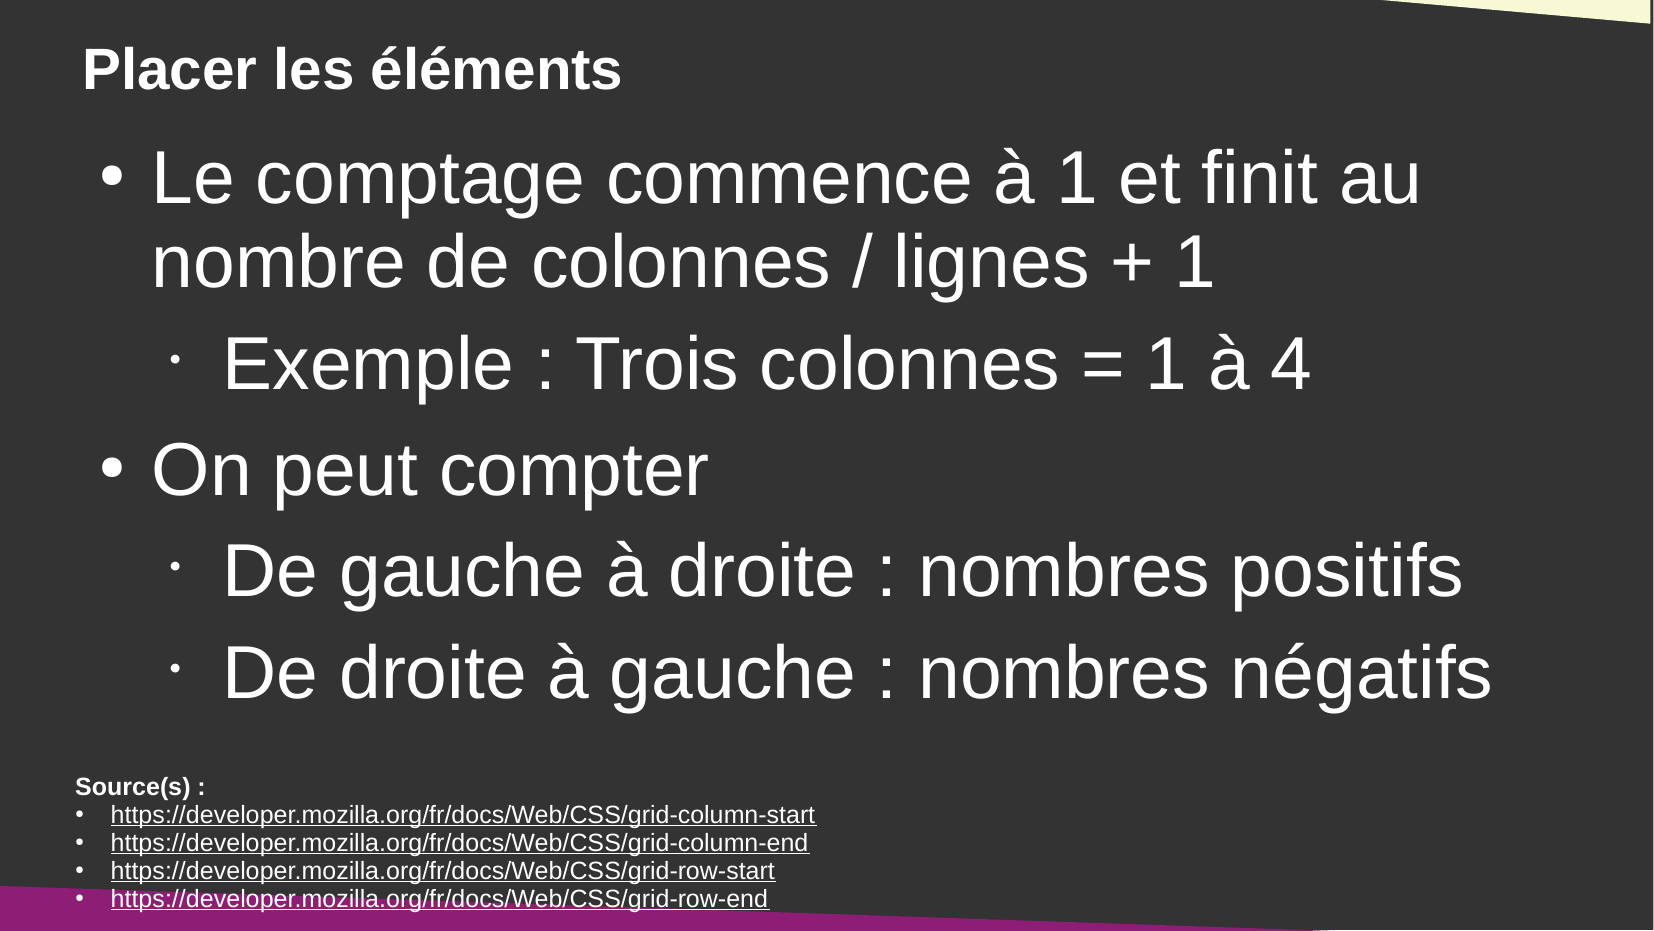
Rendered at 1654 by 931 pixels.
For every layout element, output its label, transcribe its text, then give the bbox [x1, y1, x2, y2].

list Le comptage commence à 1 et finit au nombre de colonnes / lignes + 1 Exemple : Trois colonnes = 1 à 4 On peut compter De gauche à droite : nombres positifs De droite à gauche : nombres négatifs [80, 135, 1620, 745]
text_box [1381, 0, 1651, 24]
text_box Source(s) : https://developer.mozilla.org/fr/docs/Web/CSS/grid-column-start https://developer.mozilla.org/fr/docs/Web/CSS/grid-column-end https://developer.mozilla.org/fr/docs/Web/CSS/grid-row-start https://developer.mozilla.org/fr/docs/Web/CSS/grid-row-end [60, 765, 1546, 920]
text_box [0, 885, 1336, 931]
title Placer les éléments [82, 37, 1571, 122]
